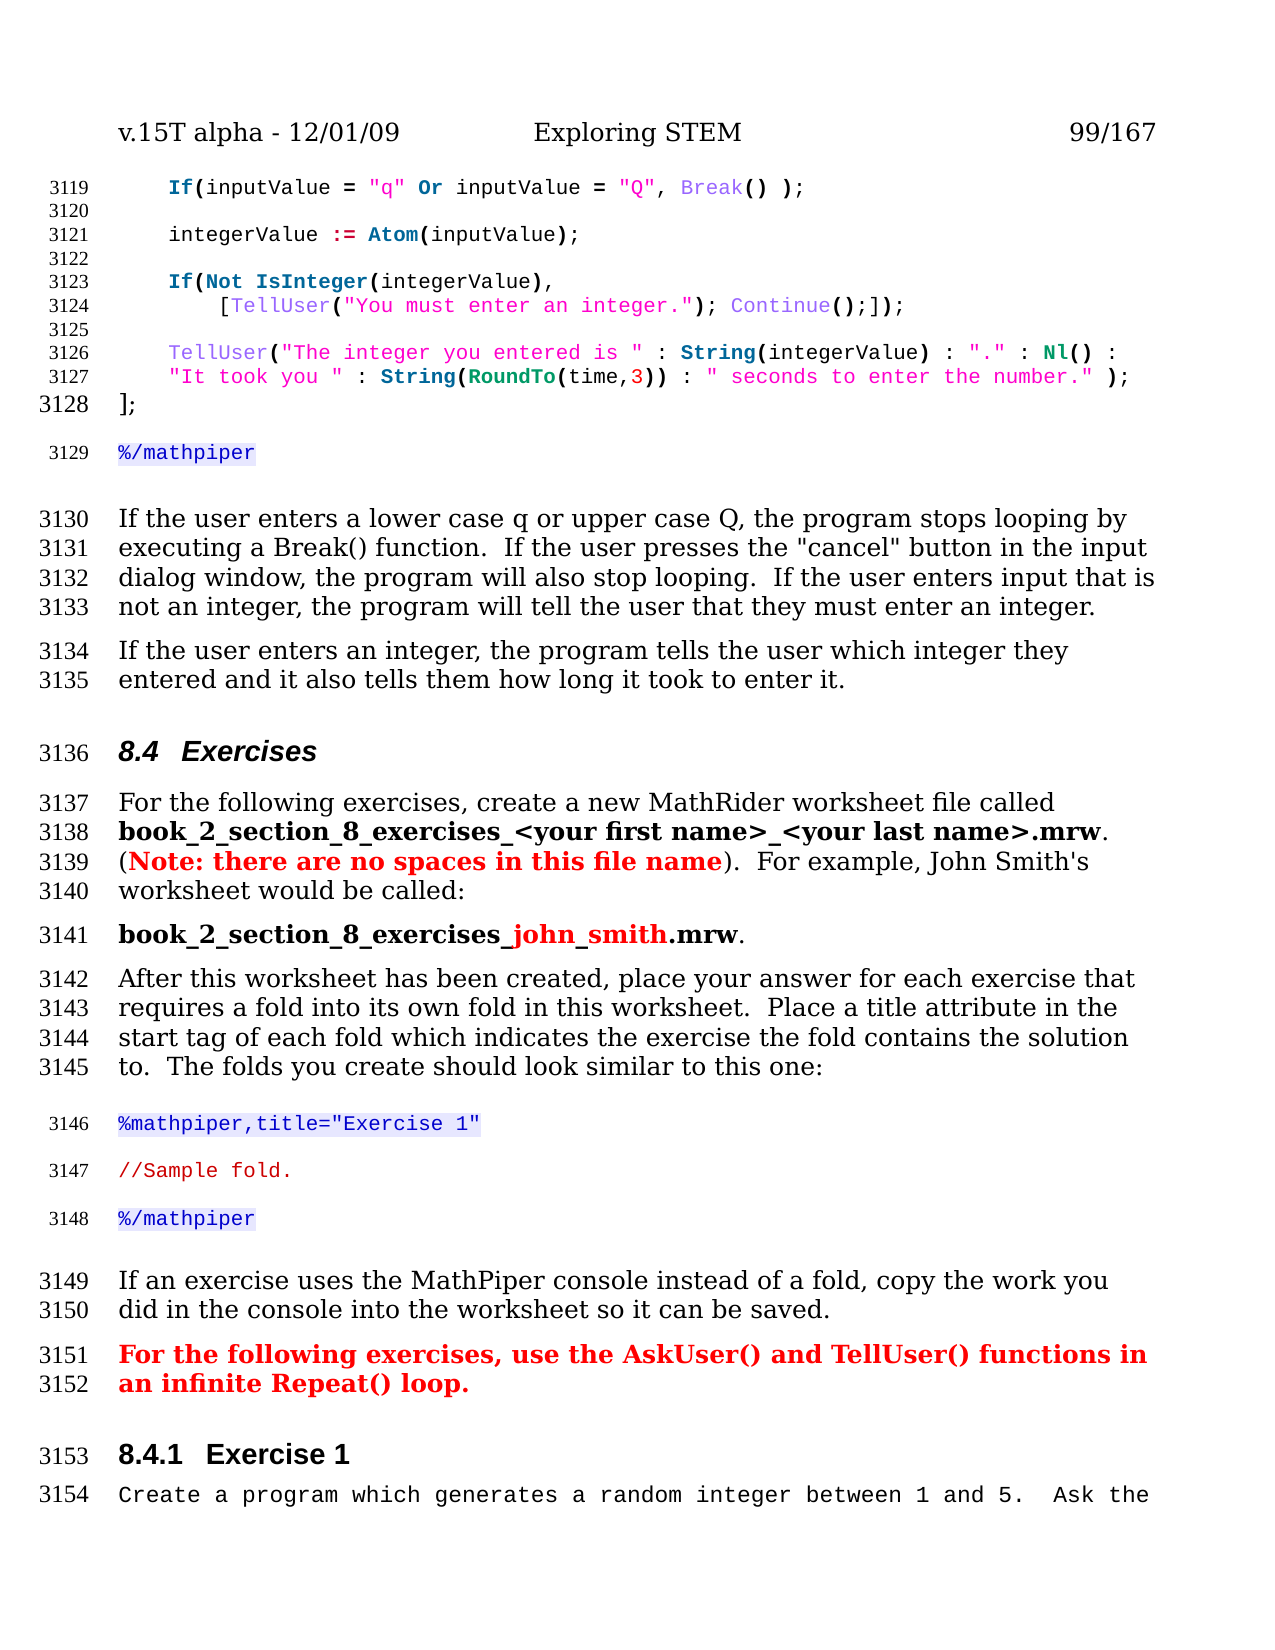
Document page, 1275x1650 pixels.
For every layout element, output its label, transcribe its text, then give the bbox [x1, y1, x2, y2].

text %mathpiper,title="Exercise 1" [118, 1113, 1157, 1137]
text For the following exercises, create a new MathRider worksheet file called book_2_section_8_exercises_<your first name>_<your last name>.mrw. (Note: there are no spaces in this file name). For example, John Smith's worksheet would be called: [118, 788, 1157, 905]
text TellUser("The integer you entered is " : String(integerValue) : "." : Nl() : [118, 342, 1157, 366]
text "It took you " : String(RoundTo(time,3)) : " seconds to enter the number." ); [118, 366, 1157, 389]
text Create a program which generates a random integer between 1 and 5. Ask the [118, 1483, 1157, 1509]
text If the user enters a lower case q or upper case Q, the program stops looping by executing a Break() function. If the user presses the "cancel" button in the input dialog window, the program will also stop looping. If the user enters input that is not an integer, the program will tell the user that they must enter an integer. [118, 504, 1157, 621]
text If an exercise uses the MathPiper console instead of a fold, copy the work you did in the console into the worksheet so it can be saved. [118, 1266, 1157, 1324]
text //Sample fold. [118, 1160, 1157, 1184]
text [TellUser("You must enter an integer."); Continue();]); [118, 295, 1157, 319]
text For the following exercises, use the AskUser() and TellUser() functions in an infinite Repeat() loop. [118, 1339, 1157, 1398]
text If the user enters an integer, the program tells the user which integer they entered and it also tells them how long it took to enter it. [118, 636, 1157, 694]
text %/mathpiper [118, 1208, 1157, 1231]
text If(inputValue = "q" Or inputValue = "Q", Break() ); [118, 177, 1157, 200]
text ]; [118, 389, 1157, 419]
text After this worksheet has been created, place your answer for each exercise that requires a fold into its own fold in this worksheet. Place a title attribute in the start tag of each fold which indicates the exercise the fold contains the solution to. The folds you create should look similar to this one: [118, 964, 1157, 1081]
text %/mathpiper [118, 442, 1157, 466]
subtitle Exercise 1 [118, 1437, 1157, 1471]
text If(Not IsInteger(integerValue), [118, 271, 1157, 295]
text integerValue := Atom(inputValue); [118, 224, 1157, 248]
subtitle Exercises [118, 733, 1157, 767]
text book_2_section_8_exercises_john_smith.mrw. [118, 920, 1157, 949]
